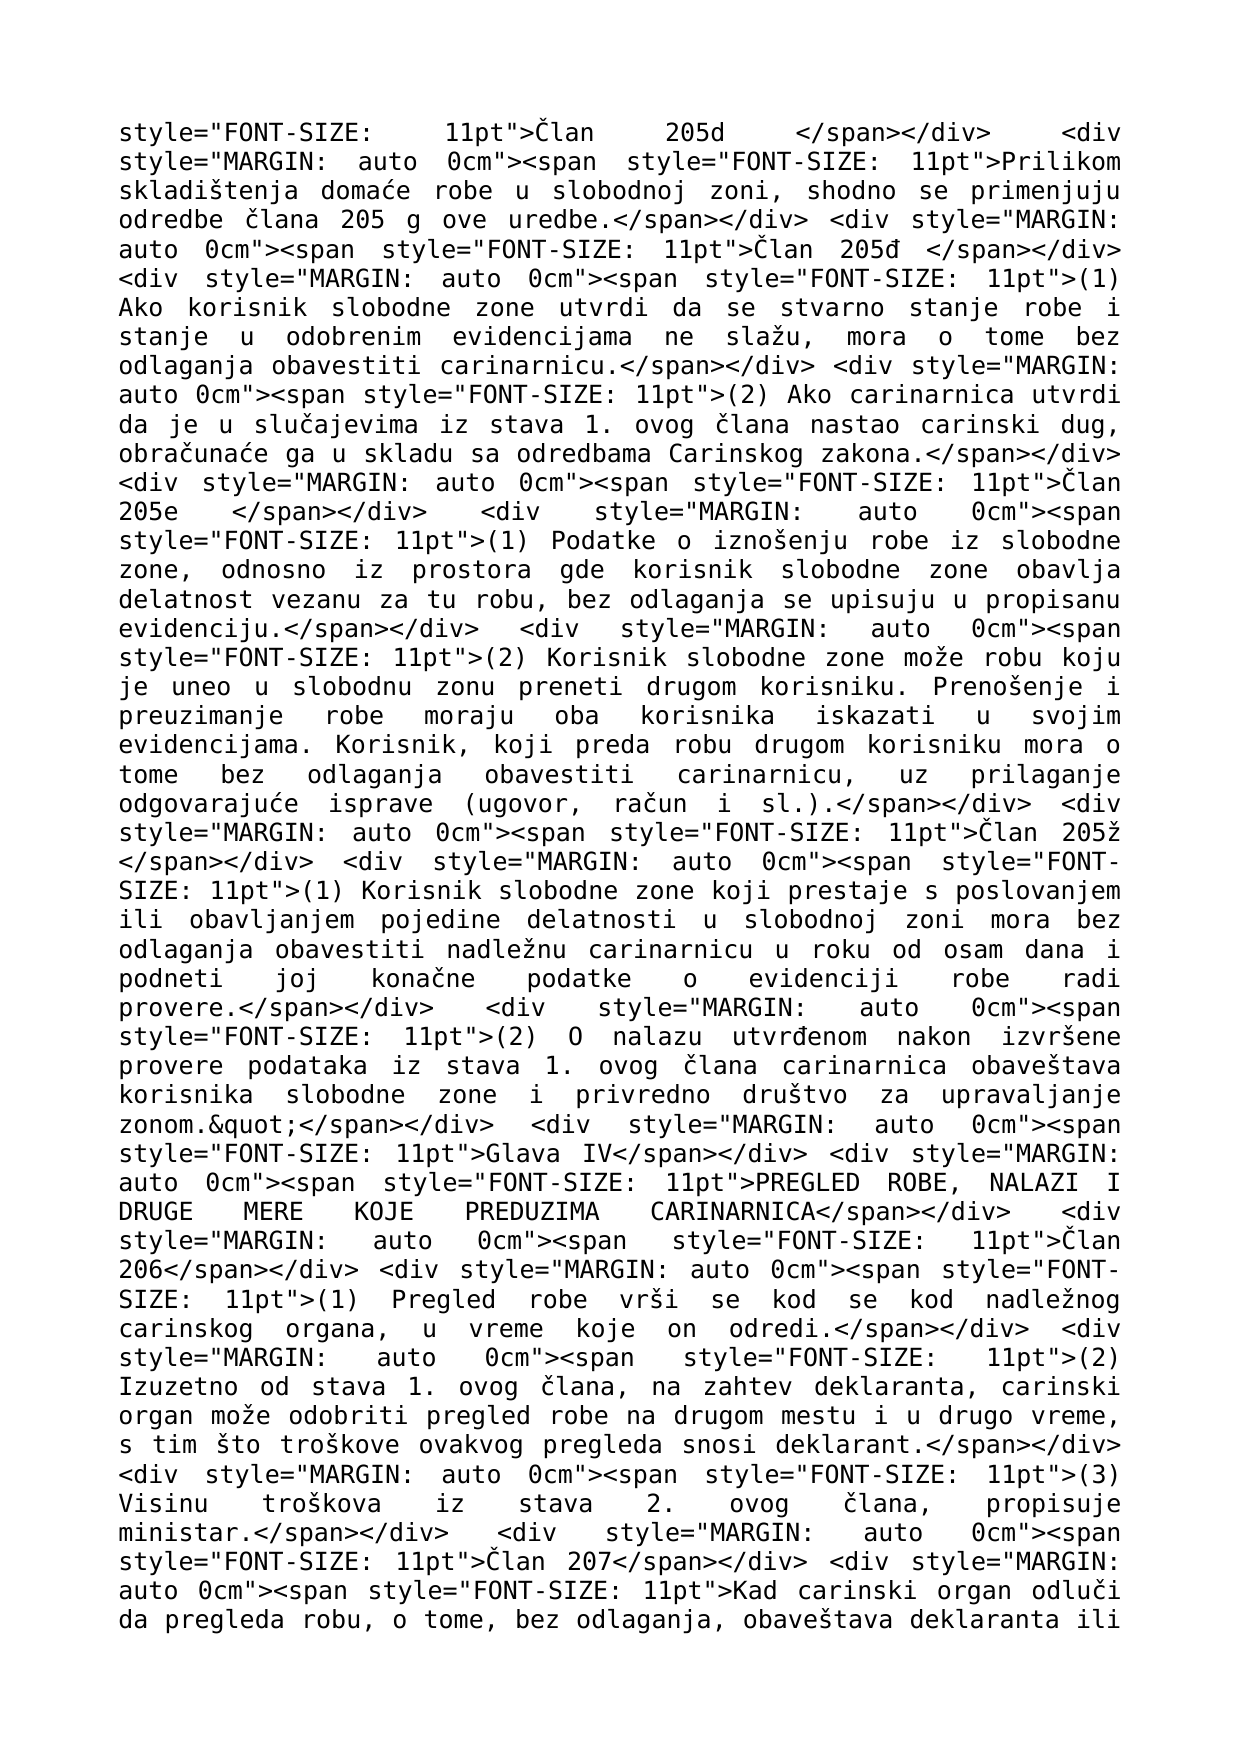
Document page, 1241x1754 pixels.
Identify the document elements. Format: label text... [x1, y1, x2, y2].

text style="FONT-SIZE: 11pt">Član 205d </span></div> <div style="MARGIN: auto 0cm"><span style="FONT-SIZE: 11pt">Prilikom skladištenja domaće robe u slobodnoj zoni, shodno se primenjuju odredbe člana 205 g ove uredbe.</span></div> <div style="MARGIN: auto 0cm"><span style="FONT-SIZE: 11pt">Član 205đ </span></div> <div style="MARGIN: auto 0cm"><span style="FONT-SIZE: 11pt">(1) Ako korisnik slobodne zone utvrdi da se stvarno stanje robe i stanje u odobrenim evidencijama ne slažu, mora o tome bez odlaganja obavestiti carinarnicu.</span></div> <div style="MARGIN: auto 0cm"><span style="FONT-SIZE: 11pt">(2) Ako carinarnica utvrdi da je u slučajevima iz stava 1. ovog člana nastao carinski dug, obračunaće ga u skladu sa odredbama Carinskog zakona.</span></div> <div style="MARGIN: auto 0cm"><span style="FONT-SIZE: 11pt">Član 205e </span></div> <div style="MARGIN: auto 0cm"><span style="FONT-SIZE: 11pt">(1) Podatke o iznošenju robe iz slobodne zone, odnosno iz prostora gde korisnik slobodne zone obavlja delatnost vezanu za tu robu, bez odlaganja se upisuju u propisanu evidenciju.</span></div> <div style="MARGIN: auto 0cm"><span style="FONT-SIZE: 11pt">(2) Korisnik slobodne zone može robu koju je uneo u slobodnu zonu preneti drugom korisniku. Prenošenje i preuzimanje robe moraju oba korisnika iskazati u svojim evidencijama. Korisnik, koji preda robu drugom korisniku mora o tome bez odlaganja obavestiti carinarnicu, uz prilaganje odgovarajuće isprave (ugovor, račun i sl.).</span></div> <div style="MARGIN: auto 0cm"><span style="FONT-SIZE: 11pt">Član 205ž </span></div> <div style="MARGIN: auto 0cm"><span style="FONT-SIZE: 11pt">(1) Korisnik slobodne zone koji prestaje s poslovanjem ili obavljanjem pojedine delatnosti u slobodnoj zoni mora bez odlaganja obavestiti nadležnu carinarnicu u roku od osam dana i podneti joj konačne podatke o evidenciji robe radi provere.</span></div> <div style="MARGIN: auto 0cm"><span style="FONT-SIZE: 11pt">(2) O nalazu utvrđenom nakon izvršene provere podataka iz stava 1. ovog člana carinarnica obaveštava korisnika slobodne zone i privredno društvo za upravaljanje zonom.&quot;</span></div> <div style="MARGIN: auto 0cm"><span style="FONT-SIZE: 11pt">Glava IV</span></div> <div style="MARGIN: auto 0cm"><span style="FONT-SIZE: 11pt">PREGLED ROBE, NALAZI I DRUGE MERE KOJE PREDUZIMA CARINARNICA</span></div> <div style="MARGIN: auto 0cm"><span style="FONT-SIZE: 11pt">Član 206</span></div> <div style="MARGIN: auto 0cm"><span style="FONT-SIZE: 11pt">(1) Pregled robe vrši se kod se kod nadležnog carinskog organa, u vreme koje on odredi.</span></div> <div style="MARGIN: auto 0cm"><span style="FONT-SIZE: 11pt">(2) Izuzetno od stava 1. ovog člana, na zahtev deklaranta, carinski organ može odobriti pregled robe na drugom mestu i u drugo vreme, s tim što troškove ovakvog pregleda snosi deklarant.</span></div> <div style="MARGIN: auto 0cm"><span style="FONT-SIZE: 11pt">(3) Visinu troškova iz stava 2. ovog člana, propisuje ministar.</span></div> <div style="MARGIN: auto 0cm"><span style="FONT-SIZE: 11pt">Član 207</span></div> <div style="MARGIN: auto 0cm"><span style="FONT-SIZE: 11pt">Kad carinski organ odluči da pregleda robu, o tome, bez odlaganja, obaveštava deklaranta ili [118, 118, 1122, 1635]
